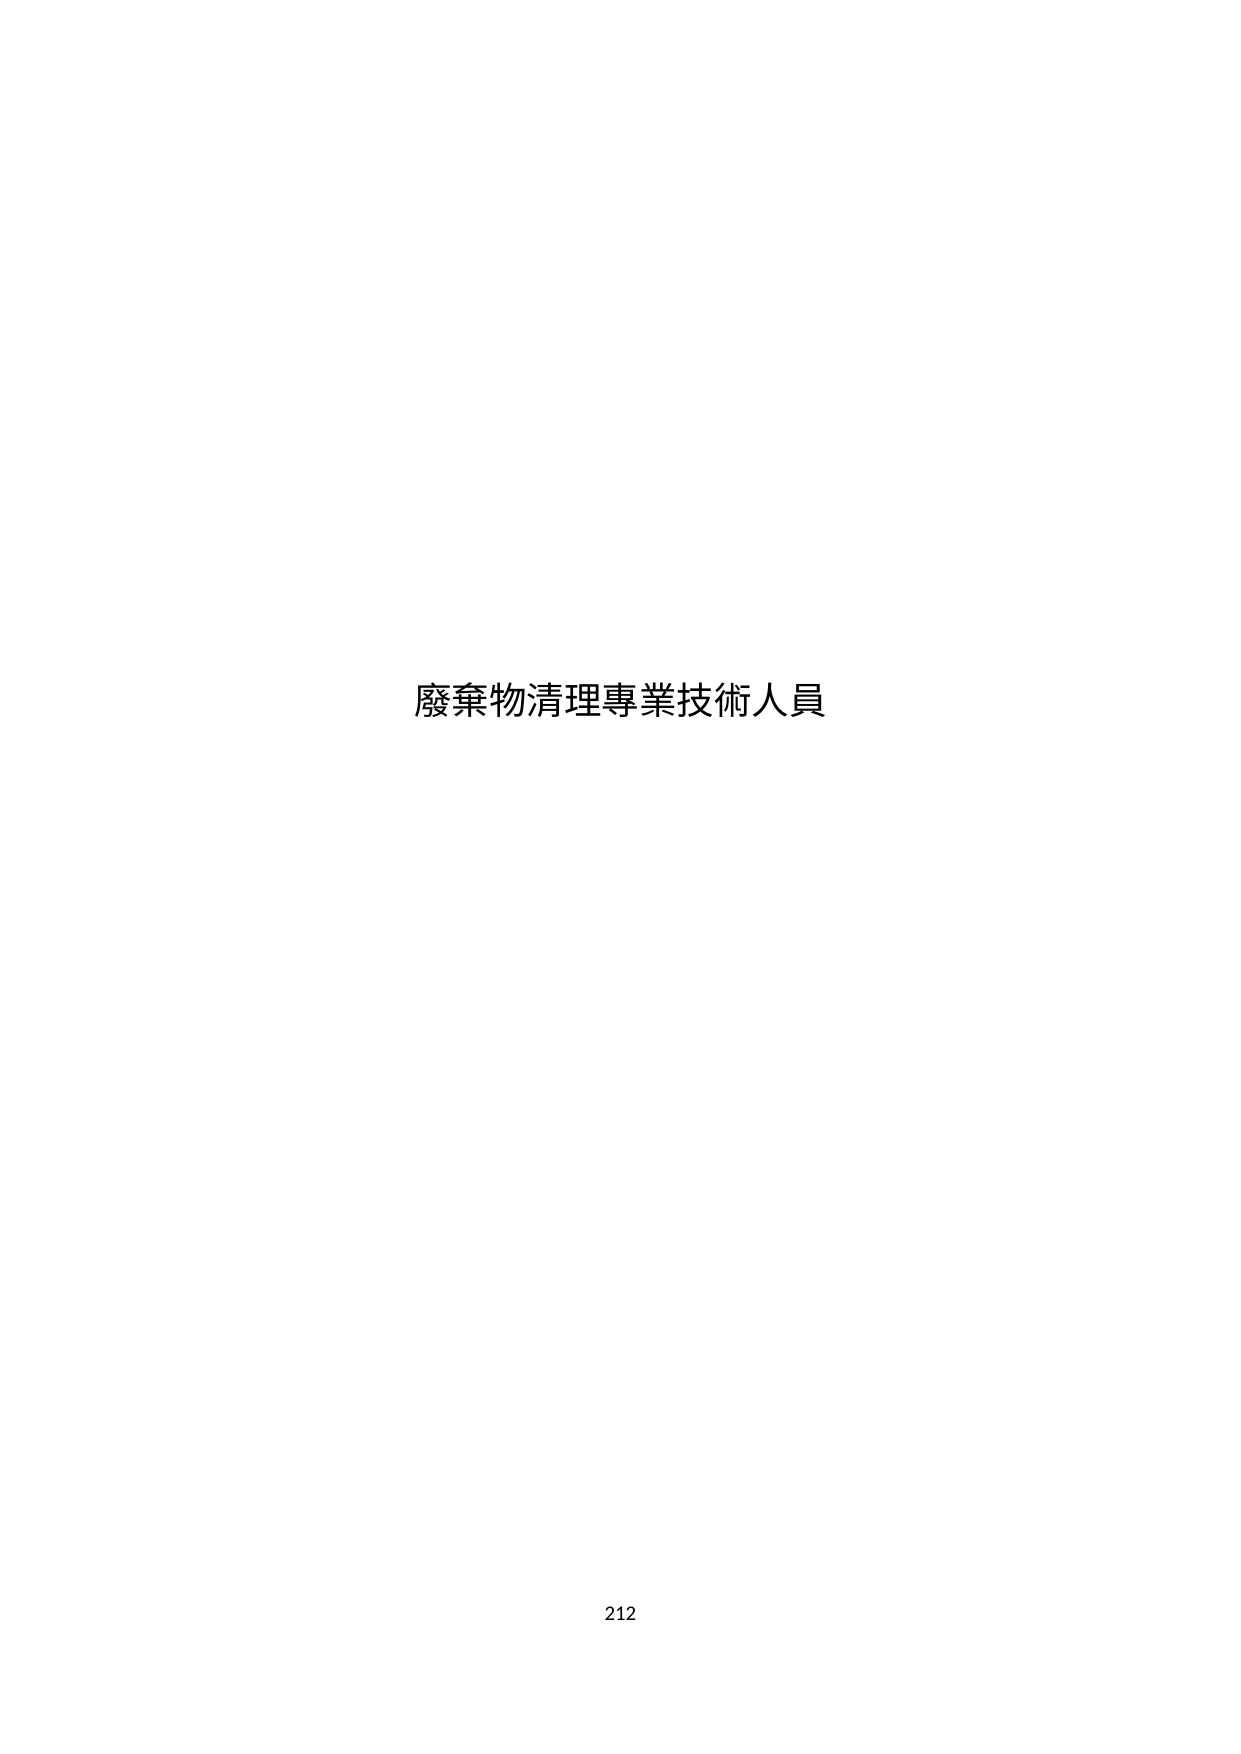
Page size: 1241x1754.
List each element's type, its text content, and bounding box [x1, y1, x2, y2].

text 廢棄物清理專業技術人員 [187, 657, 1053, 719]
